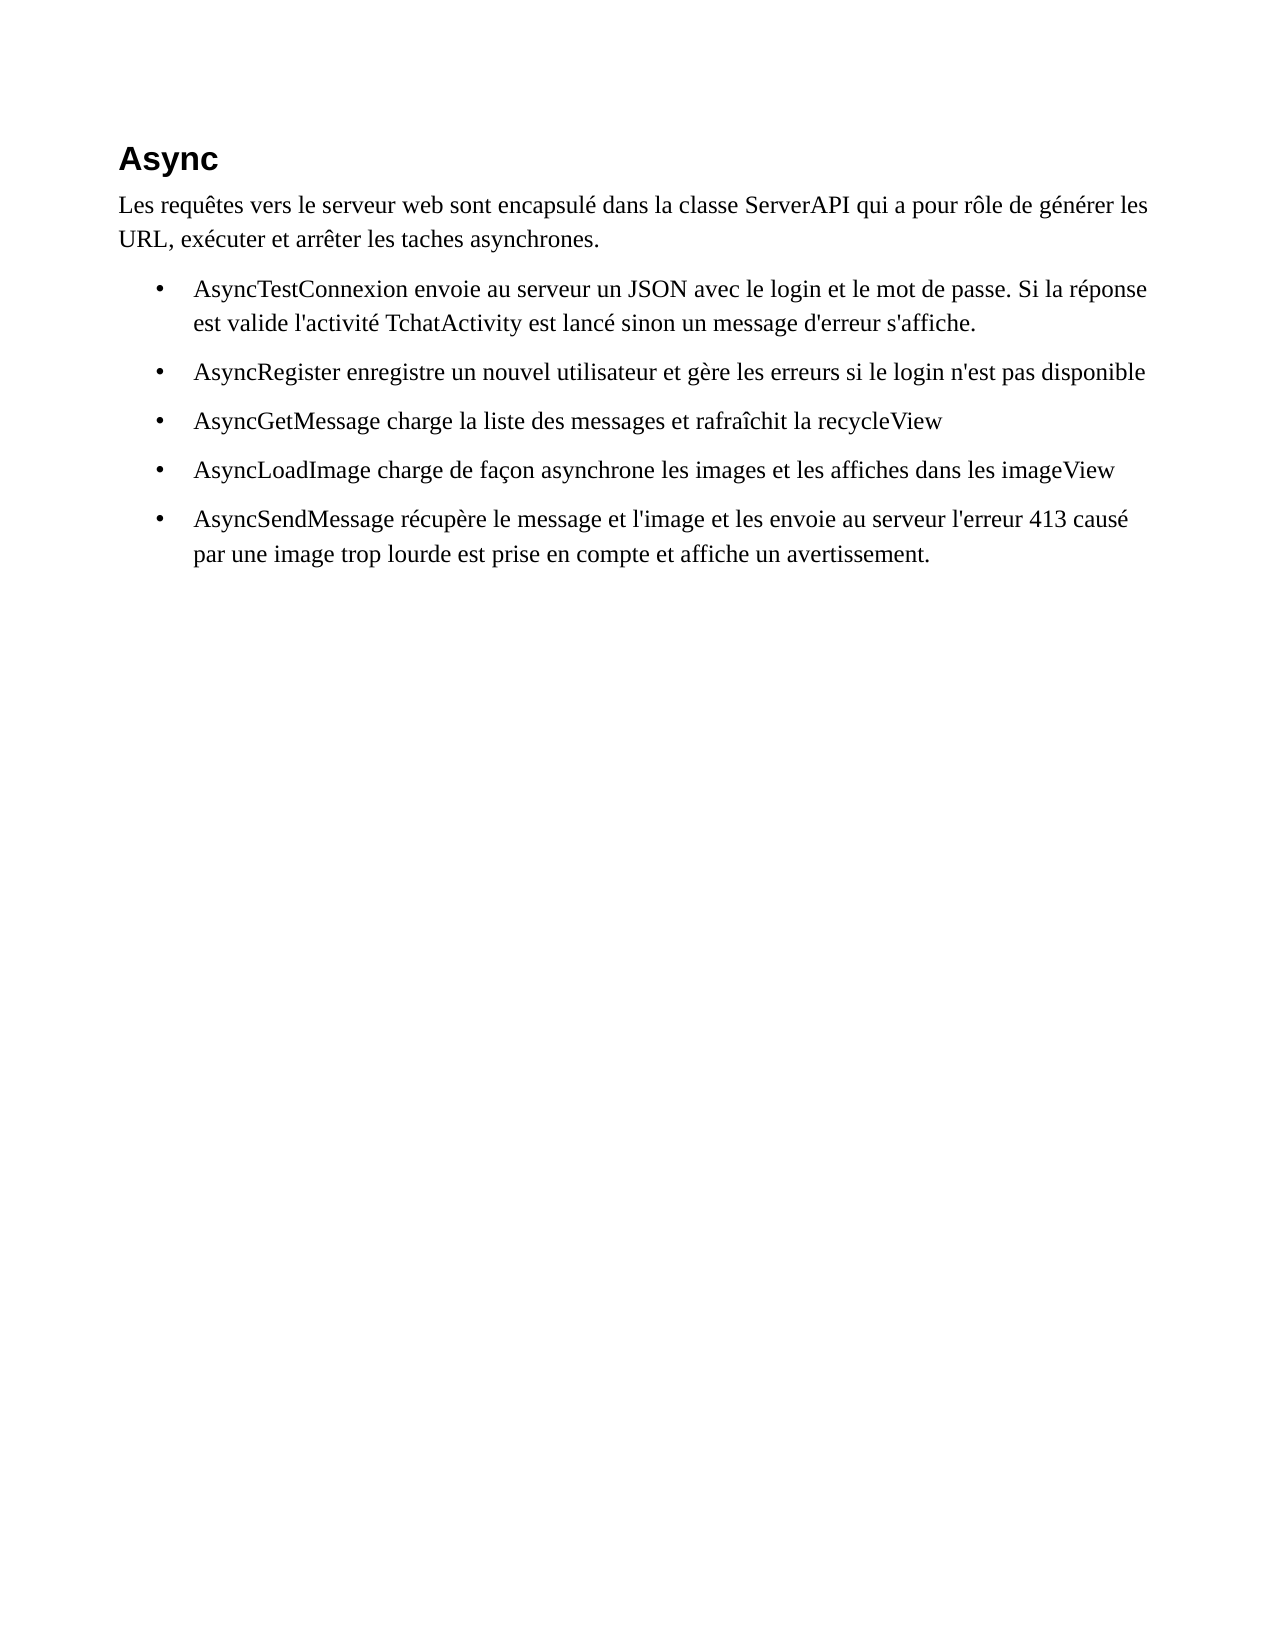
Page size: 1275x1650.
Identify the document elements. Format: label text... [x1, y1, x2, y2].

subtitle Async [118, 139, 1157, 178]
list AsyncRegister enregistre un nouvel utilisateur et gère les erreurs si le login n'est pas disponible [156, 357, 1157, 386]
list AsyncLoadImage charge de façon asynchrone les images et les affiches dans les imageView [156, 455, 1157, 484]
text Les requêtes vers le serveur web sont encapsulé dans la classe ServerAPI qui a pour rôle de générer les URL, exécuter et arrêter les taches asynchrones. [118, 190, 1157, 253]
list AsyncSendMessage récupère le message et l'image et les envoie au serveur l'erreur 413 causé par une image trop lourde est prise en compte et affiche un avertissement. [156, 504, 1157, 568]
list AsyncTestConnexion envoie au serveur un JSON avec le login et le mot de passe. Si la réponse est valide l'activité TchatActivity est lancé sinon un message d'erreur s'affiche. [156, 274, 1157, 337]
list AsyncGetMessage charge la liste des messages et rafraîchit la recycleView [156, 406, 1157, 435]
